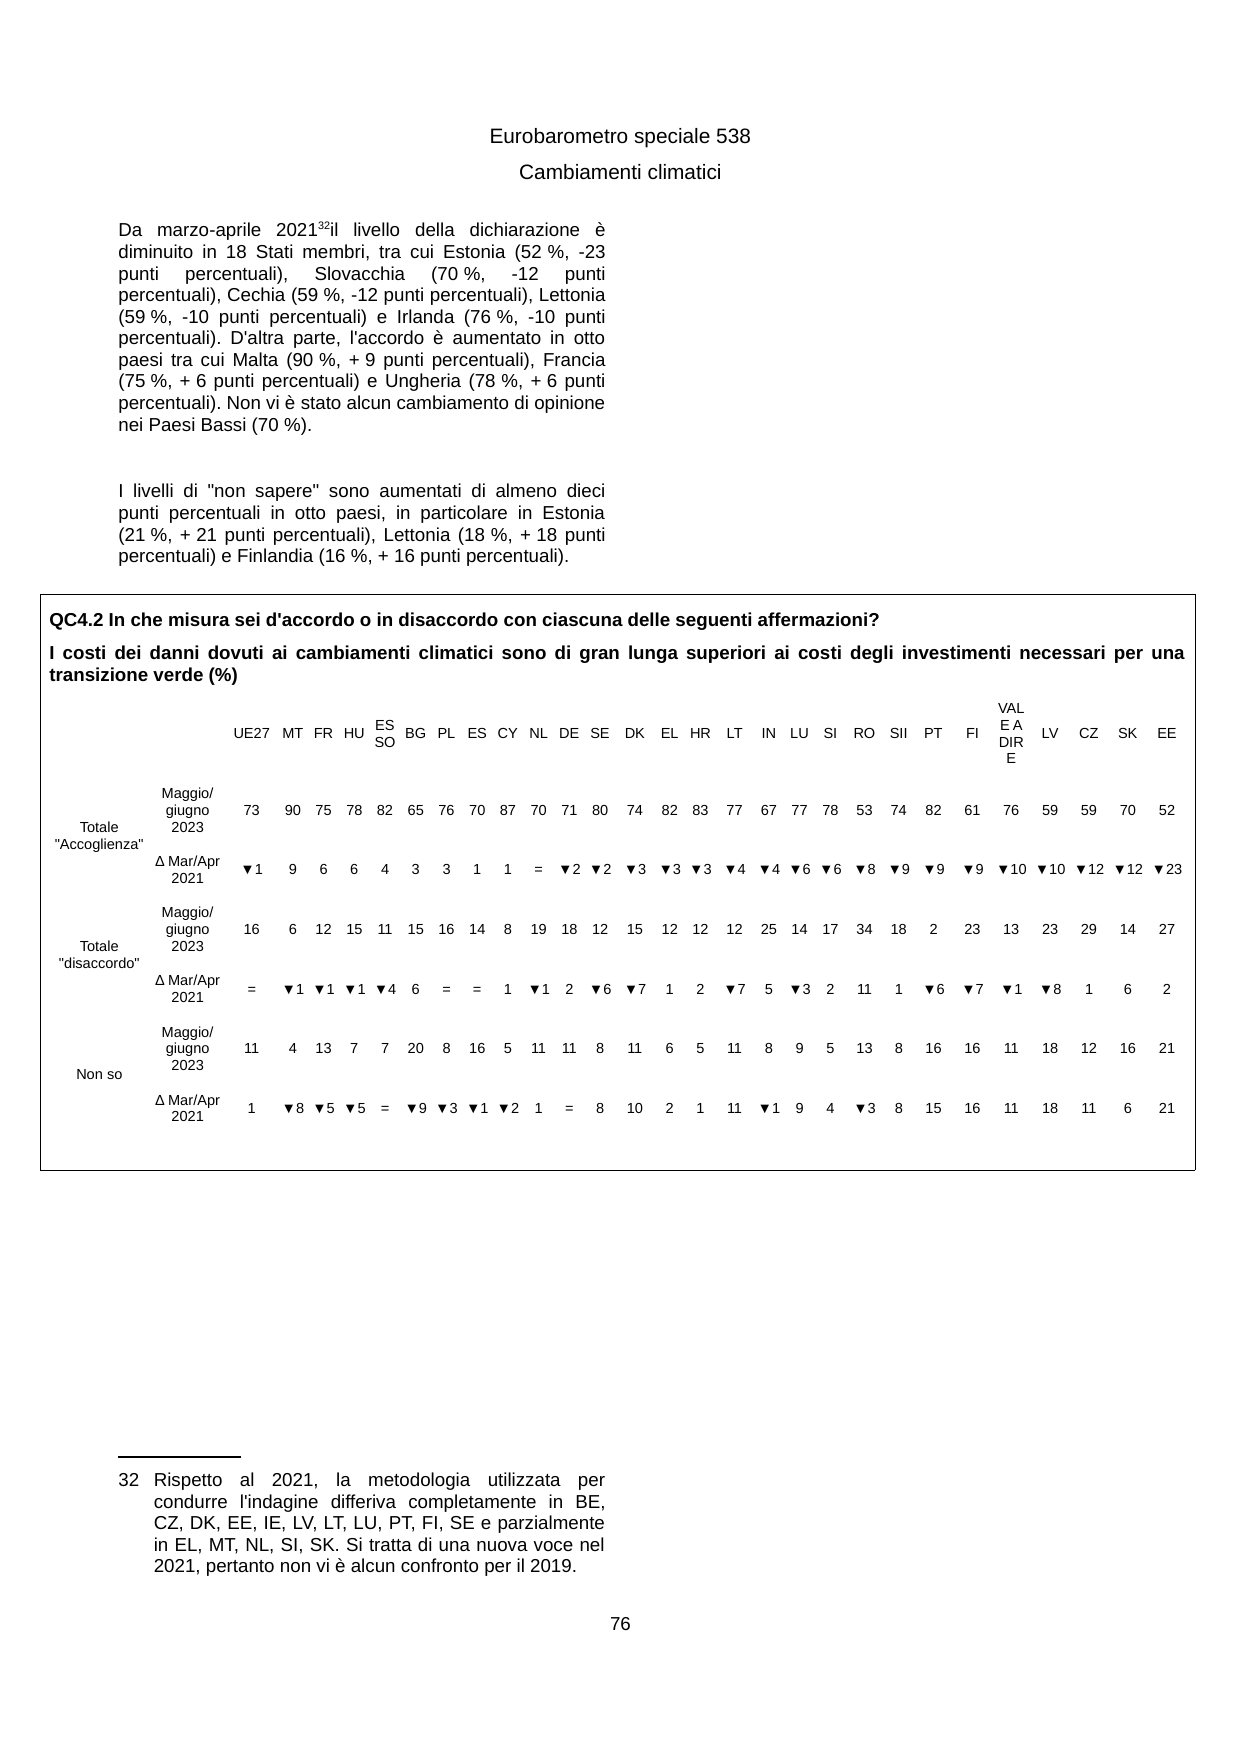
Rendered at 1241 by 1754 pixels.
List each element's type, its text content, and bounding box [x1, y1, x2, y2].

table_header IN [753, 691, 784, 776]
table_cell Δ Mar/Apr 2021 [149, 844, 226, 895]
table_cell 5 [753, 963, 784, 1014]
table_cell = [226, 963, 277, 1014]
table_cell 76 [431, 776, 462, 844]
table_cell ▼2 [492, 1083, 523, 1134]
table_cell 8 [585, 1083, 615, 1134]
table_header ESSO [369, 691, 400, 776]
table_cell Totale "Accoglienza" [49, 776, 149, 895]
table_cell 16 [1108, 1014, 1147, 1082]
table_cell 6 [1108, 963, 1147, 1014]
table_cell 34 [845, 895, 883, 963]
table_cell 61 [953, 776, 992, 844]
table_cell = [369, 1083, 400, 1134]
table_cell 65 [400, 776, 431, 844]
table_cell 4 [815, 1083, 845, 1134]
table_cell ▼7 [716, 963, 753, 1014]
table_cell ▼3 [685, 844, 716, 895]
table_cell 6 [277, 895, 308, 963]
table_cell 21 [1147, 1014, 1187, 1082]
table_cell 11 [716, 1083, 753, 1134]
table_cell Maggio/giugno 2023 [149, 776, 226, 844]
table_cell 82 [914, 776, 953, 844]
table_cell ▼1 [753, 1083, 784, 1134]
table_cell 59 [1069, 776, 1108, 844]
table_cell 4 [369, 844, 400, 895]
table_cell 74 [883, 776, 914, 844]
table_cell 82 [369, 776, 400, 844]
table_cell 70 [523, 776, 554, 844]
table_cell 1 [492, 844, 523, 895]
table_cell 12 [654, 895, 685, 963]
table_cell 21 [1147, 1083, 1187, 1134]
table_cell 18 [1030, 1014, 1069, 1082]
table_cell ▼8 [277, 1083, 308, 1134]
table_cell 2 [554, 963, 584, 1014]
table_cell ▼3 [784, 963, 815, 1014]
text QC4.2 In che misura sei d'accordo o in disaccordo con ciascuna delle seguenti affermazioni? [49, 608, 1186, 630]
text I livelli di "non sapere" sono aumentati di almeno dieci punti percentuali in otto paesi, in particolare in Estonia (21 %, + 21 punti percentuali), Lettonia (18 %, + 18 punti percentuali) e Finlandia (16 %, + 16 punti percentuali). [118, 480, 605, 566]
table_header VALE A DIRE [992, 691, 1030, 776]
table_cell 8 [883, 1014, 914, 1082]
table_cell 20 [400, 1014, 431, 1082]
table_cell Maggio/giugno 2023 [149, 1014, 226, 1082]
table_cell 67 [753, 776, 784, 844]
table_cell 53 [845, 776, 883, 844]
table_header SI [815, 691, 845, 776]
table_cell = [523, 844, 554, 895]
table_cell 16 [431, 895, 462, 963]
table_cell 1 [1069, 963, 1108, 1014]
table_cell ▼3 [615, 844, 654, 895]
table_cell 8 [883, 1083, 914, 1134]
table_cell 77 [784, 776, 815, 844]
table_cell ▼9 [914, 844, 953, 895]
table_header LV [1030, 691, 1069, 776]
table_cell ▼6 [784, 844, 815, 895]
table_header PT [914, 691, 953, 776]
table_header CY [492, 691, 523, 776]
table_header FR [308, 691, 339, 776]
table_cell 12 [685, 895, 716, 963]
table_cell ▼12 [1069, 844, 1108, 895]
table_cell 9 [784, 1014, 815, 1082]
table_header BG [400, 691, 431, 776]
table_cell 11 [523, 1014, 554, 1082]
table_cell 11 [716, 1014, 753, 1082]
table_cell ▼1 [226, 844, 277, 895]
table_cell 11 [615, 1014, 654, 1082]
table_cell 11 [845, 963, 883, 1014]
table_cell 16 [226, 895, 277, 963]
table_cell 6 [1108, 1083, 1147, 1134]
table_cell 11 [1069, 1083, 1108, 1134]
table_cell 16 [953, 1014, 992, 1082]
table_cell 3 [431, 844, 462, 895]
table_cell ▼1 [308, 963, 339, 1014]
table_cell 8 [492, 895, 523, 963]
table_cell Δ Mar/Apr 2021 [149, 1083, 226, 1134]
table_cell 23 [1030, 895, 1069, 963]
table_cell 13 [308, 1014, 339, 1082]
table_cell 87 [492, 776, 523, 844]
table_header SK [1108, 691, 1147, 776]
table_cell 11 [992, 1014, 1030, 1082]
table_header EE [1147, 691, 1187, 776]
table_header RO [845, 691, 883, 776]
table_header PL [431, 691, 462, 776]
table_cell 70 [1108, 776, 1147, 844]
table_cell 8 [753, 1014, 784, 1082]
table_cell ▼8 [1030, 963, 1069, 1014]
table_cell 25 [753, 895, 784, 963]
table_cell 75 [308, 776, 339, 844]
table_cell = [431, 963, 462, 1014]
table_cell ▼5 [308, 1083, 339, 1134]
table_cell ▼9 [953, 844, 992, 895]
table_cell 2 [1147, 963, 1187, 1014]
table_cell 6 [400, 963, 431, 1014]
table_cell 5 [815, 1014, 845, 1082]
table_cell ▼1 [992, 963, 1030, 1014]
table_cell ▼3 [845, 1083, 883, 1134]
table_cell 77 [716, 776, 753, 844]
table_cell 1 [523, 1083, 554, 1134]
table_header HR [685, 691, 716, 776]
table_header [149, 691, 226, 776]
table_cell 3 [400, 844, 431, 895]
table_cell 8 [585, 1014, 615, 1082]
table_cell 12 [716, 895, 753, 963]
table_cell 70 [462, 776, 492, 844]
table_cell ▼1 [462, 1083, 492, 1134]
table_cell 7 [339, 1014, 369, 1082]
table_header [49, 691, 149, 776]
table_cell 1 [492, 963, 523, 1014]
table_header LU [784, 691, 815, 776]
table_cell 12 [1069, 1014, 1108, 1082]
table_cell 9 [784, 1083, 815, 1134]
table_cell 14 [462, 895, 492, 963]
table_cell ▼23 [1147, 844, 1187, 895]
table_header ES [462, 691, 492, 776]
table_cell 16 [462, 1014, 492, 1082]
table_cell 8 [431, 1014, 462, 1082]
table_cell 14 [784, 895, 815, 963]
table_header LT [716, 691, 753, 776]
table_cell ▼4 [753, 844, 784, 895]
table_cell ▼9 [883, 844, 914, 895]
table_cell 1 [462, 844, 492, 895]
table_cell 11 [226, 1014, 277, 1082]
table_cell 1 [883, 963, 914, 1014]
table_cell 29 [1069, 895, 1108, 963]
table_cell 83 [685, 776, 716, 844]
table_cell 59 [1030, 776, 1069, 844]
table_cell 9 [277, 844, 308, 895]
table_cell 16 [914, 1014, 953, 1082]
table_cell 15 [339, 895, 369, 963]
table_cell ▼8 [845, 844, 883, 895]
table_cell 15 [615, 895, 654, 963]
text Rispetto al 2021, la metodologia utilizzata per condurre l'indagine differiva completamente in BE, CZ, DK, EE, IE, LV, LT, LU, PT, FI, SE e parzialmente in EL, MT, NL, SI, SK. Si tratta di una nuova voce nel 2021, pertanto non vi è alcun confronto per il 2019. [118, 1469, 605, 1577]
table_cell ▼1 [523, 963, 554, 1014]
table_cell ▼1 [277, 963, 308, 1014]
table_cell 1 [685, 1083, 716, 1134]
table_cell ▼10 [992, 844, 1030, 895]
table_cell ▼6 [914, 963, 953, 1014]
table_cell 27 [1147, 895, 1187, 963]
table_cell ▼3 [431, 1083, 462, 1134]
table_header FI [953, 691, 992, 776]
table_cell 13 [992, 895, 1030, 963]
table_header CZ [1069, 691, 1108, 776]
table_cell 19 [523, 895, 554, 963]
table_cell ▼2 [554, 844, 584, 895]
table_cell 10 [615, 1083, 654, 1134]
table_cell 82 [654, 776, 685, 844]
table_header NL [523, 691, 554, 776]
table_cell 18 [1030, 1083, 1069, 1134]
table_cell 2 [914, 895, 953, 963]
table_cell 78 [815, 776, 845, 844]
table_cell 6 [654, 1014, 685, 1082]
table_header DE [554, 691, 584, 776]
table_cell 90 [277, 776, 308, 844]
table_cell 4 [277, 1014, 308, 1082]
table_cell ▼6 [815, 844, 845, 895]
text Da marzo-aprile 2021il livello della dichiarazione è diminuito in 18 Stati membri, tra cui Estonia (52 %, -23 punti percentuali), Slovacchia (70 %, -12 punti percentuali), Cechia (59 %, -12 punti percentuali), Lettonia (59 %, -10 punti percentuali) e Irlanda (76 %, -10 punti percentuali). D'altra parte, l'accordo è aumentato in otto paesi tra cui Malta (90 %, + 9 punti percentuali), Francia (75 %, + 6 punti percentuali) e Ungheria (78 %, + 6 punti percentuali). Non vi è stato alcun cambiamento di opinione nei Paesi Bassi (70 %). [118, 219, 605, 435]
table_cell 23 [953, 895, 992, 963]
table_cell 80 [585, 776, 615, 844]
table_cell ▼7 [615, 963, 654, 1014]
table_header SII [883, 691, 914, 776]
text I costi dei danni dovuti ai cambiamenti climatici sono di gran lunga superiori ai costi degli investimenti necessari per una transizione verde (%) [49, 642, 1186, 685]
table_cell ▼1 [339, 963, 369, 1014]
table_cell 1 [654, 963, 685, 1014]
table_cell 12 [308, 895, 339, 963]
table_cell ▼6 [585, 963, 615, 1014]
table_cell 12 [585, 895, 615, 963]
table_cell = [462, 963, 492, 1014]
table_cell 13 [845, 1014, 883, 1082]
table_cell 6 [308, 844, 339, 895]
table_header DK [615, 691, 654, 776]
table_cell 11 [369, 895, 400, 963]
table_cell 6 [339, 844, 369, 895]
table_cell ▼4 [716, 844, 753, 895]
table_header EL [654, 691, 685, 776]
table_cell 73 [226, 776, 277, 844]
table_cell Δ Mar/Apr 2021 [149, 963, 226, 1014]
table_cell 52 [1147, 776, 1187, 844]
table_cell 14 [1108, 895, 1147, 963]
table_cell 18 [883, 895, 914, 963]
table_cell Maggio/giugno 2023 [149, 895, 226, 963]
table_cell Totale "disaccordo" [49, 895, 149, 1014]
table_header UE27 [226, 691, 277, 776]
table_cell ▼9 [400, 1083, 431, 1134]
table_cell ▼3 [654, 844, 685, 895]
table_cell 2 [815, 963, 845, 1014]
table_cell 2 [685, 963, 716, 1014]
table_cell 1 [226, 1083, 277, 1134]
table_cell 78 [339, 776, 369, 844]
table_cell 76 [992, 776, 1030, 844]
table_cell 11 [992, 1083, 1030, 1134]
table_cell 7 [369, 1014, 400, 1082]
table_cell 71 [554, 776, 584, 844]
table_cell Non so [49, 1014, 149, 1134]
table_cell 16 [953, 1083, 992, 1134]
table_header HU [339, 691, 369, 776]
table_cell 11 [554, 1014, 584, 1082]
table_cell ▼5 [339, 1083, 369, 1134]
table_header MT [277, 691, 308, 776]
table_cell = [554, 1083, 584, 1134]
table_cell ▼12 [1108, 844, 1147, 895]
table_cell 2 [654, 1083, 685, 1134]
table_cell 15 [914, 1083, 953, 1134]
table_cell 74 [615, 776, 654, 844]
table_cell 5 [685, 1014, 716, 1082]
table_cell 5 [492, 1014, 523, 1082]
table_cell ▼4 [369, 963, 400, 1014]
table_cell 18 [554, 895, 584, 963]
table_cell ▼10 [1030, 844, 1069, 895]
table_cell 17 [815, 895, 845, 963]
table_cell 15 [400, 895, 431, 963]
table_header SE [585, 691, 615, 776]
table_cell ▼7 [953, 963, 992, 1014]
table_cell ▼2 [585, 844, 615, 895]
